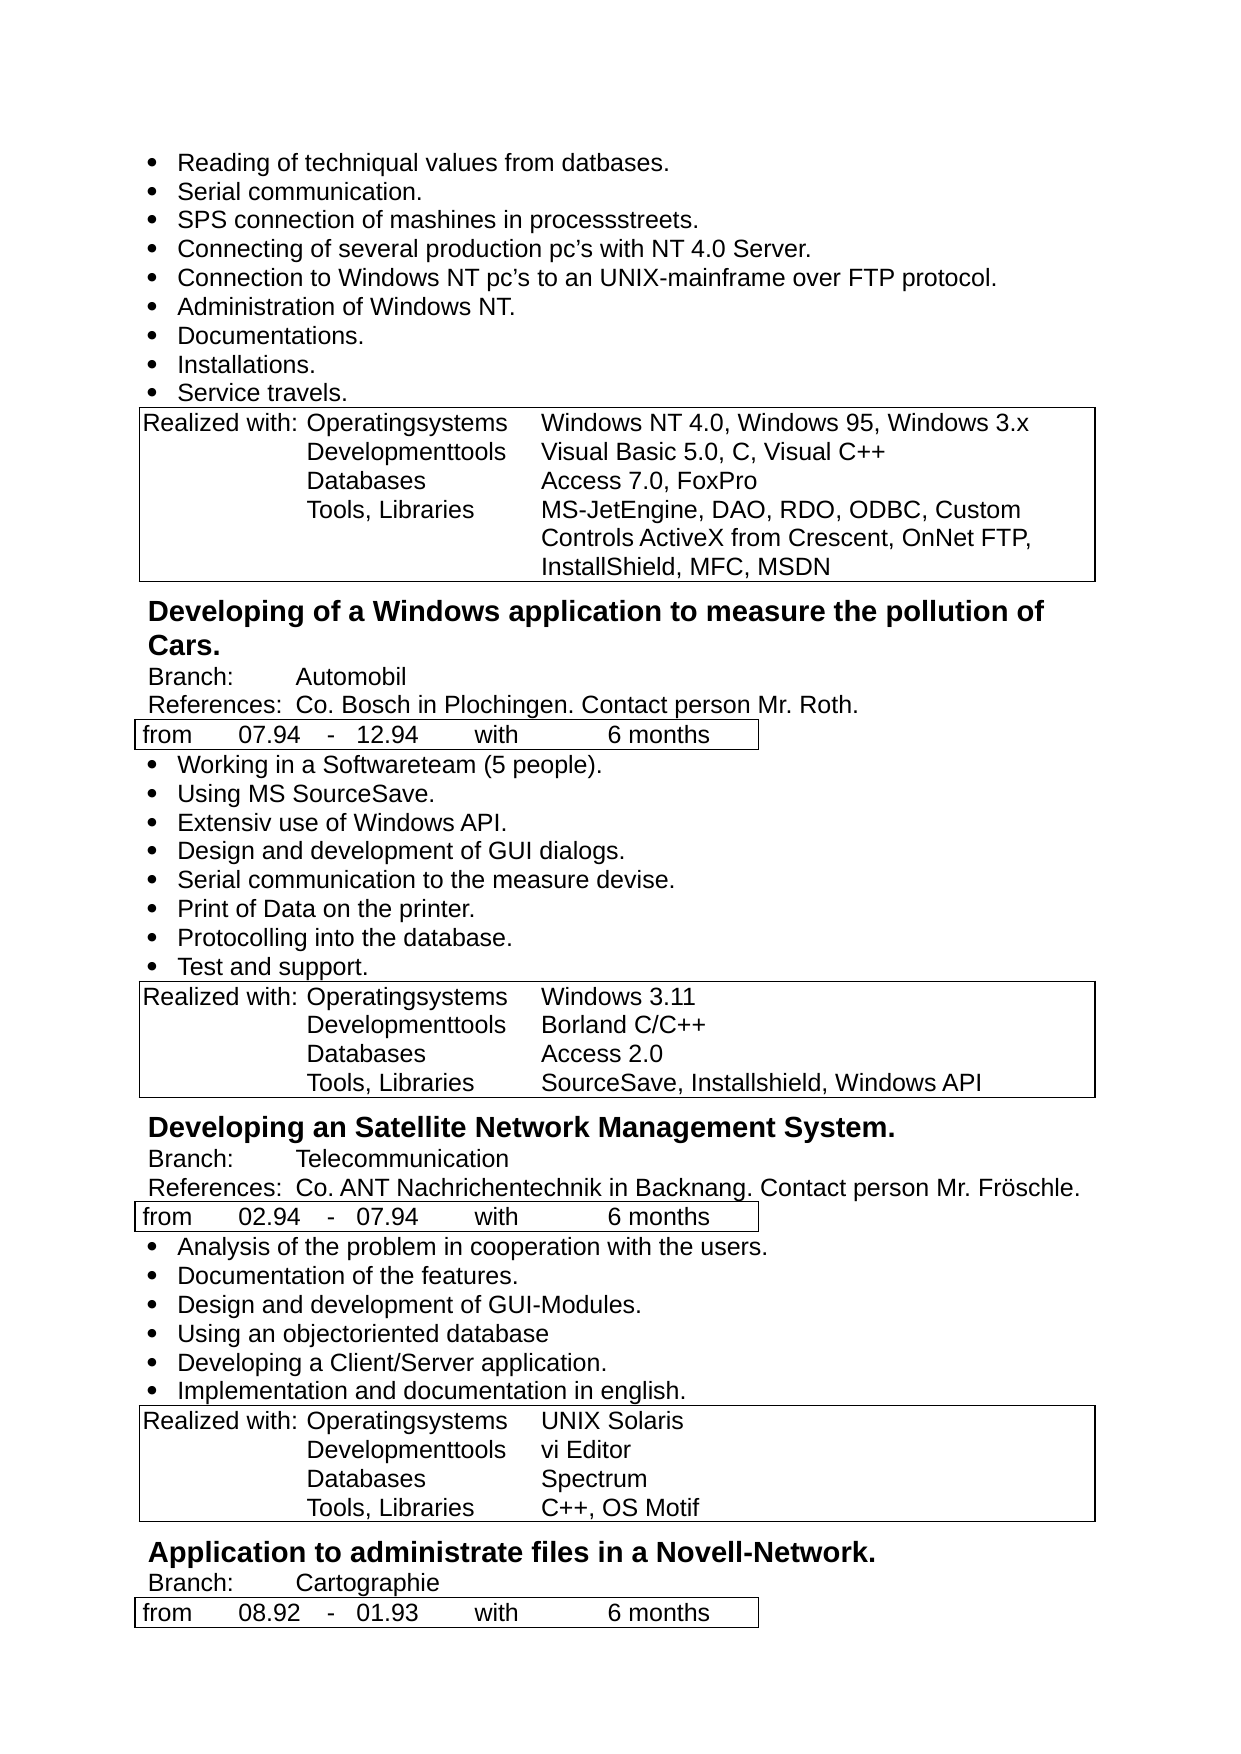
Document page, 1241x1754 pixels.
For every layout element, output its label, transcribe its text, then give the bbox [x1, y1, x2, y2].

table_header Operatingsystems [303, 982, 538, 1010]
table_cell MS-JetEngine, DAO, RDO, ODBC, Custom Controls ActiveX from Crescent, OnNet FTP, InstallShield, MFC, MSDN [538, 495, 1094, 581]
list Serial communication to the measure devise. [148, 865, 1104, 894]
table_cell Databases [303, 466, 538, 494]
text Branch: Telecommunication [148, 1144, 1104, 1172]
table_header 02.94 [231, 1202, 319, 1231]
text References: Co. ANT Nachrichentechnik in Backnang. Contact person Mr. Fröschle. [148, 1172, 1104, 1201]
table_header Windows 3.11 [538, 982, 1094, 1010]
table_header Operatingsystems [303, 408, 538, 437]
list Test and support. [148, 952, 1104, 981]
table_cell [140, 437, 303, 466]
table_cell Tools, Libraries [303, 495, 538, 581]
table_cell Spectrum [538, 1464, 1094, 1492]
list Design and development of GUI-Modules. [148, 1290, 1104, 1319]
table_header 6 months [600, 1202, 758, 1231]
table_cell [140, 1493, 303, 1521]
table_header Realized with: [140, 982, 303, 1010]
table_cell [140, 1068, 303, 1097]
table_header 12.94 [349, 720, 467, 749]
table_header from [136, 1598, 231, 1627]
table_cell [140, 1039, 303, 1068]
list Using an objectoriented database [148, 1319, 1104, 1347]
table_header from [136, 1202, 231, 1231]
table_cell Developmenttools [303, 437, 538, 466]
table_header 6 months [600, 720, 758, 749]
subtitle Application to administrate files in a Novell-Network. [148, 1535, 1104, 1568]
subtitle Developing of a Windows application to measure the pollution of Cars. [148, 594, 1104, 661]
table_cell Databases [303, 1464, 538, 1492]
table_cell [140, 466, 303, 494]
table_cell Developmenttools [303, 1435, 538, 1464]
table_cell Tools, Libraries [303, 1068, 538, 1097]
list Print of Data on the printer. [148, 894, 1104, 923]
text References: Co. Bosch in Plochingen. Contact person Mr. Roth. [148, 690, 1104, 719]
table_cell Access 2.0 [538, 1039, 1094, 1068]
table_cell Visual Basic 5.0, C, Visual C++ [538, 437, 1094, 466]
table_header with [467, 1598, 600, 1627]
table_header Realized with: [140, 408, 303, 437]
text Branch: Automobil [148, 661, 1104, 690]
table_header with [467, 1202, 600, 1231]
table_cell [140, 495, 303, 581]
table_cell [140, 1464, 303, 1492]
text Branch: Cartographie [148, 1568, 1104, 1597]
list Extensiv use of Windows API. [148, 807, 1104, 836]
list Working in a Softwareteam (5 people). [148, 750, 1104, 779]
table_header 6 months [600, 1598, 758, 1627]
list SPS connection of mashines in processstreets. [148, 205, 1104, 234]
table_cell Tools, Libraries [303, 1493, 538, 1521]
list Installations. [148, 349, 1104, 378]
list Design and development of GUI dialogs. [148, 836, 1104, 865]
table_header from [136, 720, 231, 749]
list Service travels. [148, 378, 1104, 407]
list Documentations. [148, 321, 1104, 349]
table_cell SourceSave, Installshield, Windows API [538, 1068, 1094, 1097]
table_header - [319, 1202, 349, 1231]
table_header - [319, 1598, 349, 1627]
table_cell Developmenttools [303, 1010, 538, 1039]
list Implementation and documentation in english. [148, 1376, 1104, 1405]
list Connection to Windows NT pc’s to an UNIX-mainframe over FTP protocol. [148, 263, 1104, 292]
list Documentation of the features. [148, 1261, 1104, 1290]
list Reading of techniqual values from datbases. [148, 148, 1104, 176]
table_cell [140, 1435, 303, 1464]
table_header Windows NT 4.0, Windows 95, Windows 3.x [538, 408, 1094, 437]
table_header - [319, 720, 349, 749]
table_header 08.92 [231, 1598, 319, 1627]
list Serial communication. [148, 176, 1104, 205]
table_header 07.94 [349, 1202, 467, 1231]
list Analysis of the problem in cooperation with the users. [148, 1232, 1104, 1261]
table_header with [467, 720, 600, 749]
subtitle Developing an Satellite Network Management System. [148, 1110, 1104, 1144]
list Connecting of several production pc’s with NT 4.0 Server. [148, 234, 1104, 263]
list Protocolling into the database. [148, 923, 1104, 952]
table_cell vi Editor [538, 1435, 1094, 1464]
table_cell Access 7.0, FoxPro [538, 466, 1094, 494]
list Developing a Client/Server application. [148, 1347, 1104, 1376]
list Administration of Windows NT. [148, 292, 1104, 321]
list Using MS SourceSave. [148, 779, 1104, 807]
table_cell [140, 1010, 303, 1039]
table_header Realized with: [140, 1406, 303, 1435]
table_cell Borland C/C++ [538, 1010, 1094, 1039]
table_header 07.94 [231, 720, 319, 749]
table_header Operatingsystems [303, 1406, 538, 1435]
table_cell C++, OS Motif [538, 1493, 1094, 1521]
table_header UNIX Solaris [538, 1406, 1094, 1435]
table_cell Databases [303, 1039, 538, 1068]
table_header 01.93 [349, 1598, 467, 1627]
